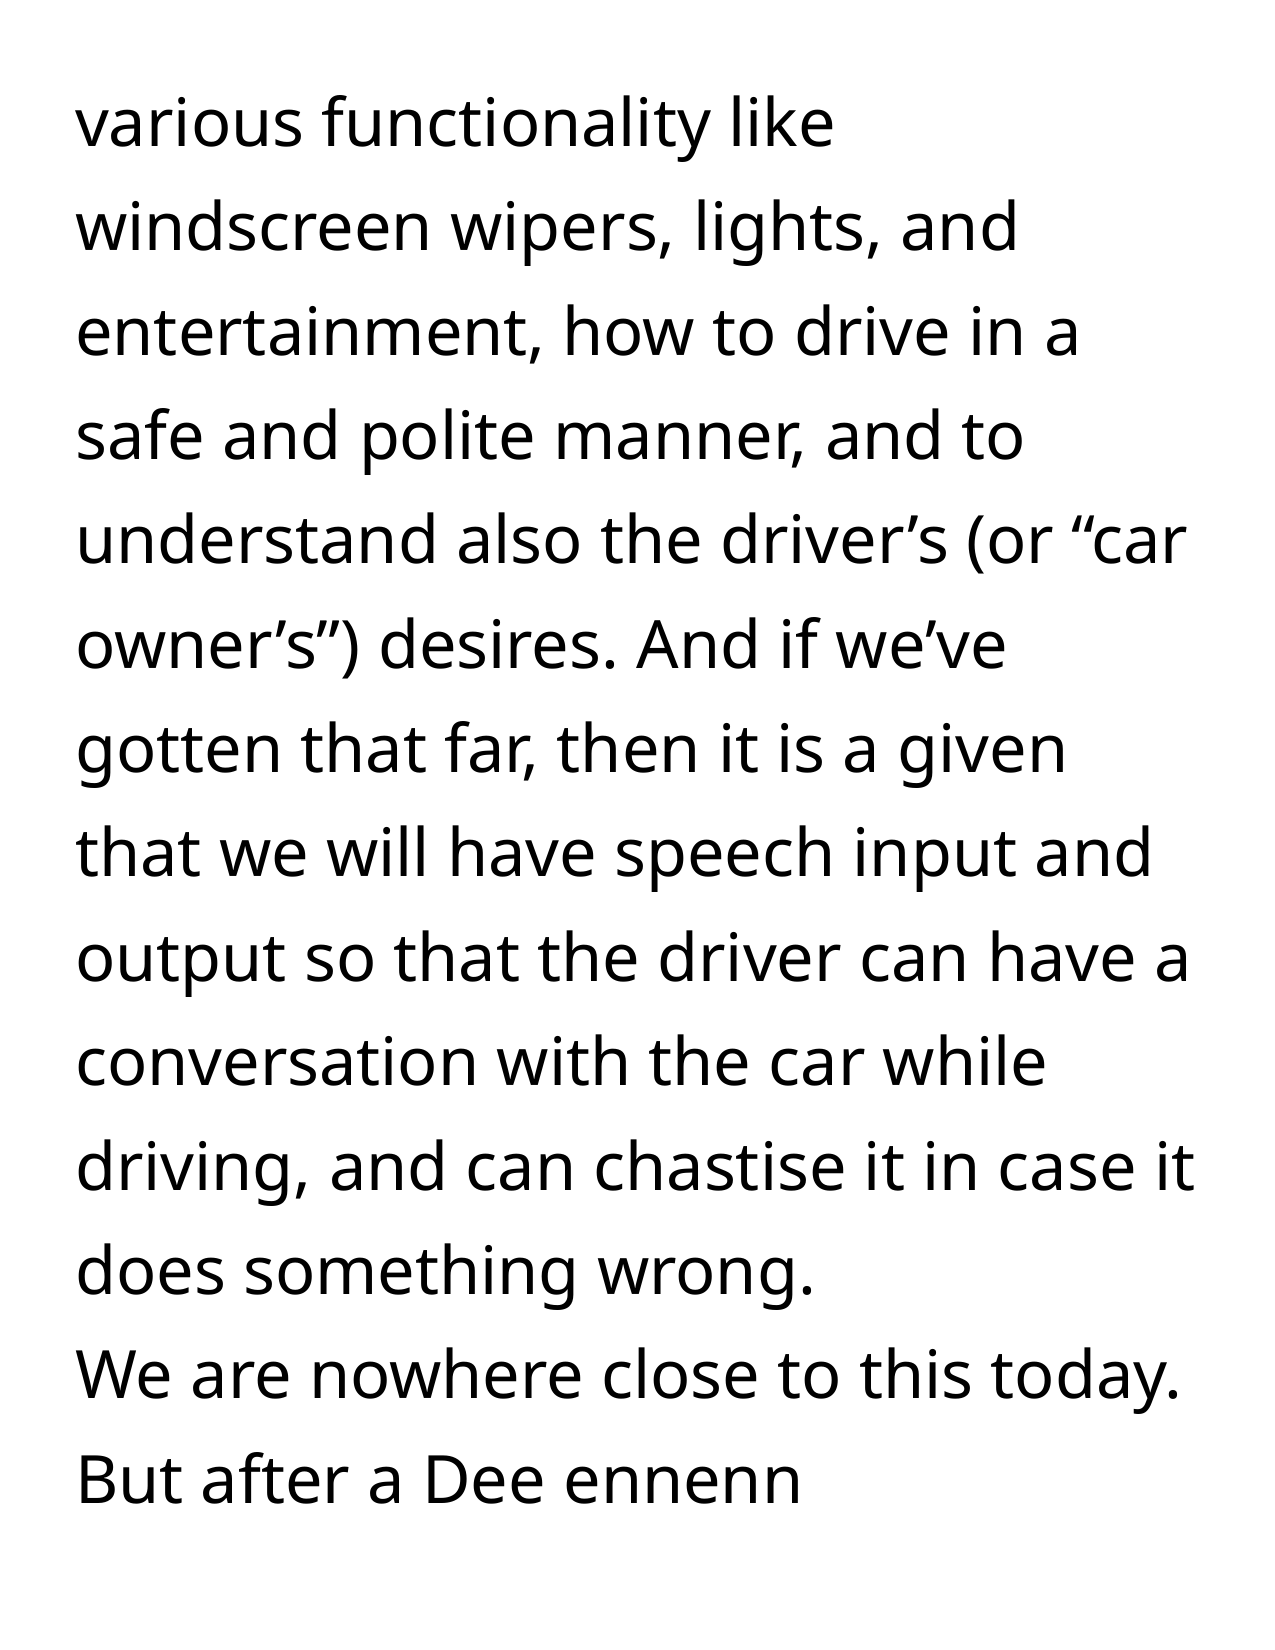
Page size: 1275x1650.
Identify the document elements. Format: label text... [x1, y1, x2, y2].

text We are nowhere close to this today. But after a Dee ennenn [75, 1327, 1200, 1523]
text various functionality like windscreen wipers, lights, and entertainment, how to drive in a safe and polite manner, and to understand also the driver’s (or “car owner’s”) desires. And if we’ve gotten that far, then it is a given that we will have speech input and output so that the driver can have a conversation with the car while driving, and can chastise it in case it does something wrong. [75, 75, 1200, 1314]
